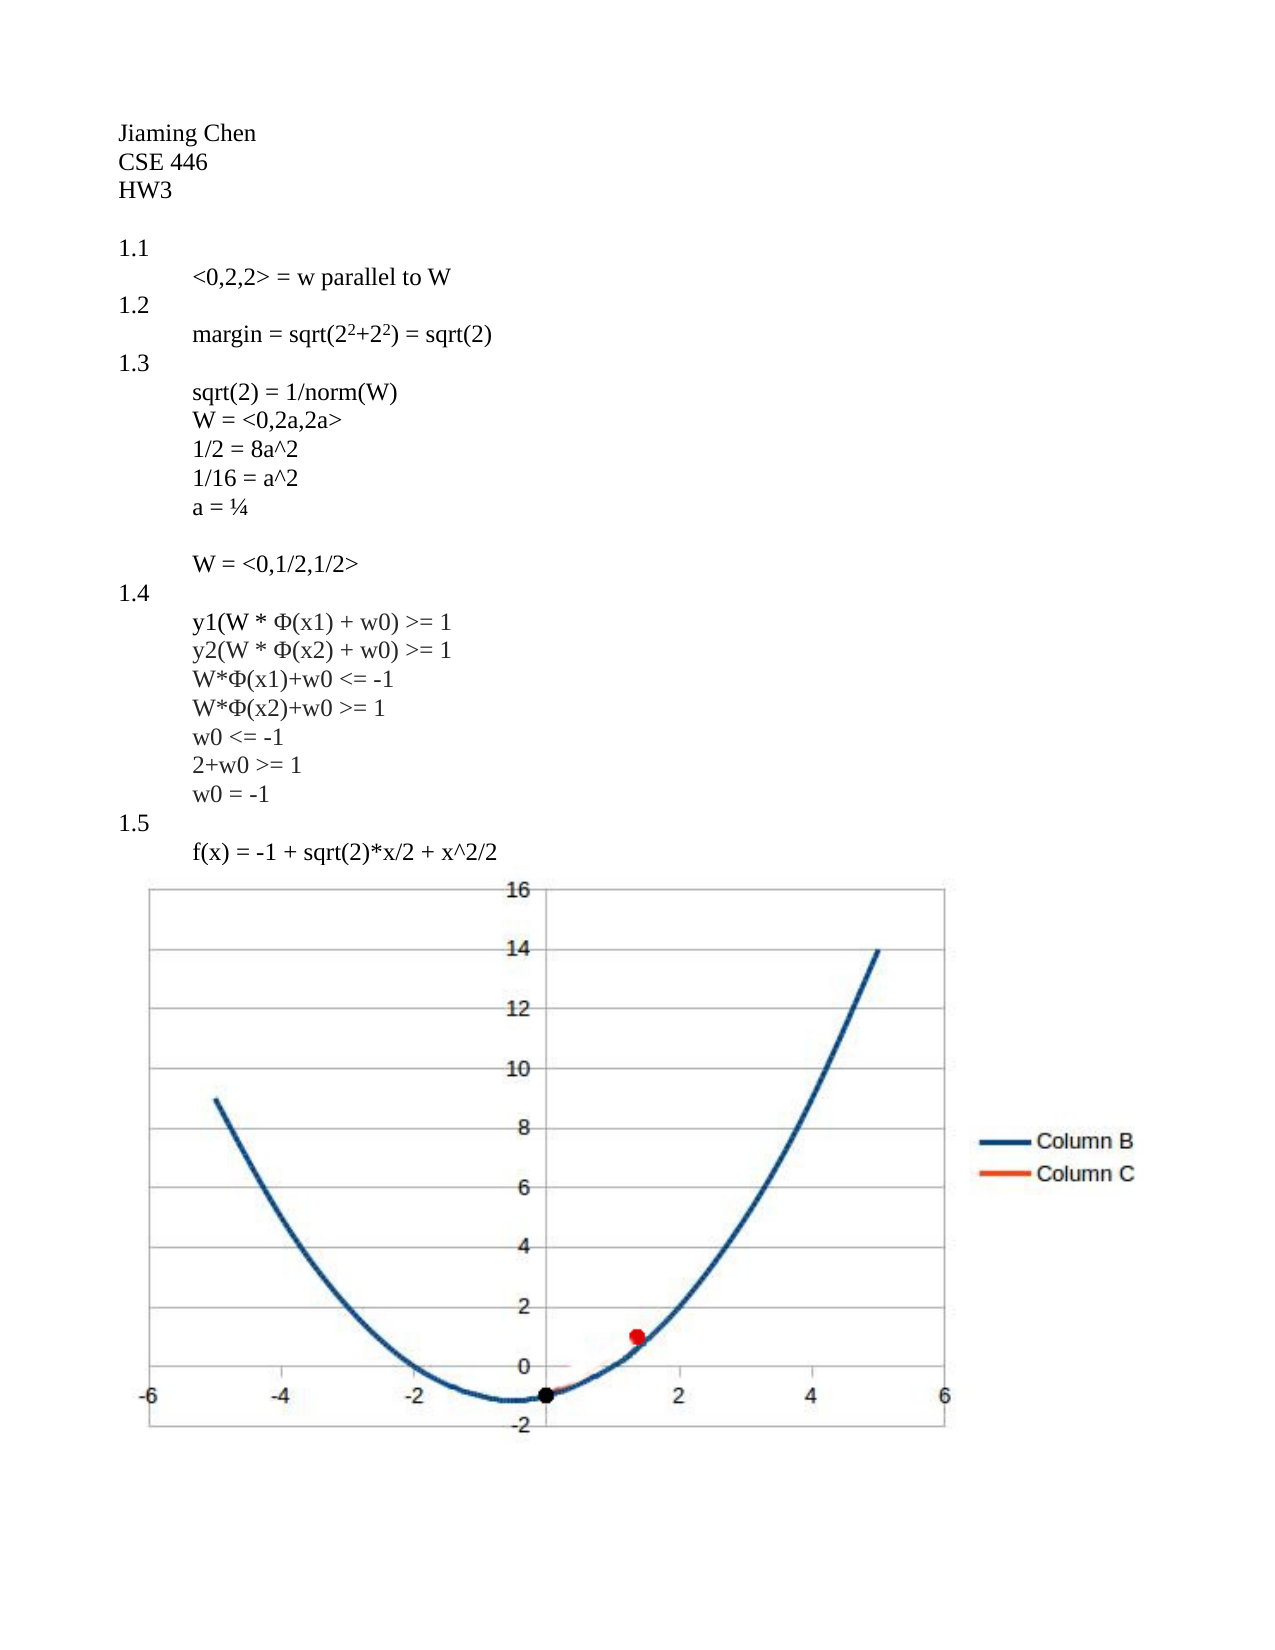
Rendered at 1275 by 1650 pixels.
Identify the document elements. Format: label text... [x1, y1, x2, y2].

text HW3 [118, 176, 1157, 204]
text margin = sqrt(22+22) = sqrt(2) [118, 319, 1157, 348]
text y2(W * Φ(x2) + w0) >= 1 [118, 636, 1157, 664]
text w0 <= -1 [118, 722, 1157, 751]
text f(x) = -1 + sqrt(2)*x/2 + x^2/2 [118, 837, 1157, 865]
text 1/2 = 8a^2 [118, 434, 1157, 463]
text W = <0,2a,2a> [118, 406, 1157, 434]
text 1.2 [118, 291, 1157, 319]
text CSE 446 [118, 147, 1157, 176]
text y1(W * Φ(x1) + w0) >= 1 [118, 607, 1157, 636]
text <0,2,2> = w parallel to W [118, 262, 1157, 291]
text 1.3 [118, 348, 1157, 377]
text a = ¼ [118, 492, 1157, 521]
text 1/16 = a^2 [118, 463, 1157, 492]
text W = <0,1/2,1/2> [118, 549, 1157, 578]
text w0 = -1 [118, 779, 1157, 808]
text 1.4 [118, 578, 1157, 607]
text Jiaming Chen [118, 118, 1157, 147]
text 1.1 [118, 233, 1157, 262]
text sqrt(2) = 1/norm(W) [118, 377, 1157, 406]
text 2+w0 >= 1 [118, 751, 1157, 779]
text 1.5 [118, 808, 1157, 837]
text W*Φ(x2)+w0 >= 1 [118, 693, 1157, 722]
text W*Φ(x1)+w0 <= -1 [118, 664, 1157, 693]
